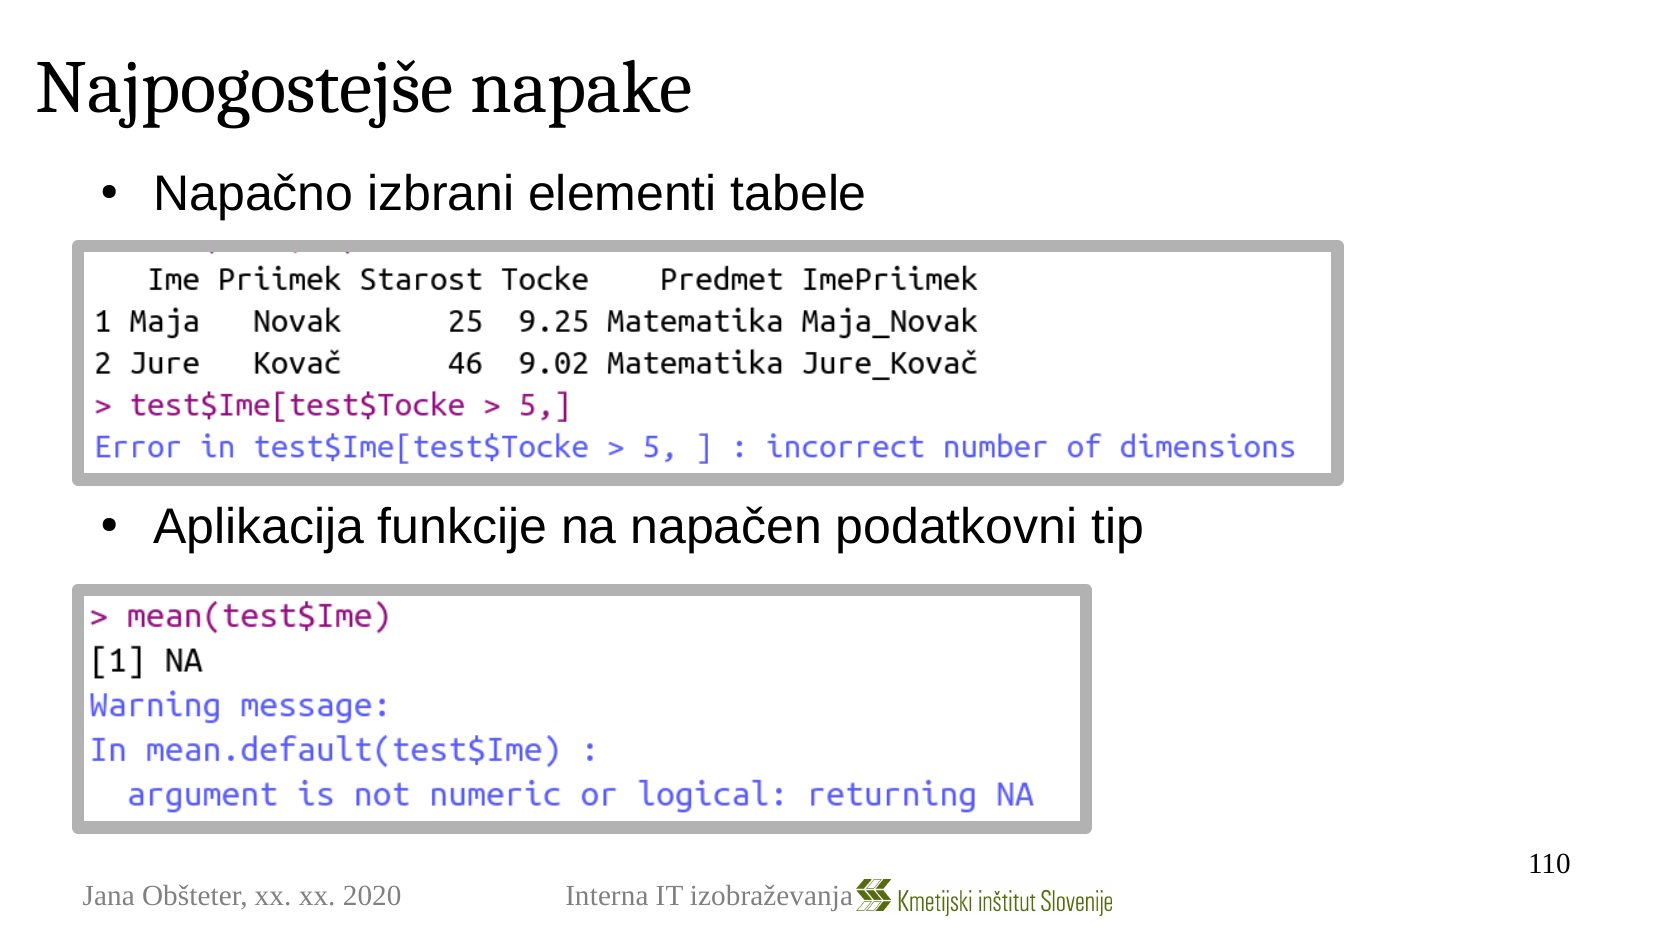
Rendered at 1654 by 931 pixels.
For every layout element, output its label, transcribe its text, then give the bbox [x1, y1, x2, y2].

picture [84, 252, 1332, 474]
picture [84, 596, 1080, 822]
picture [856, 879, 1112, 916]
list Napačno izbrani elementi tabele Aplikacija funkcije na napačen podatkovni tip [82, 165, 1571, 863]
title Najpogostejše napake [35, 21, 1524, 154]
